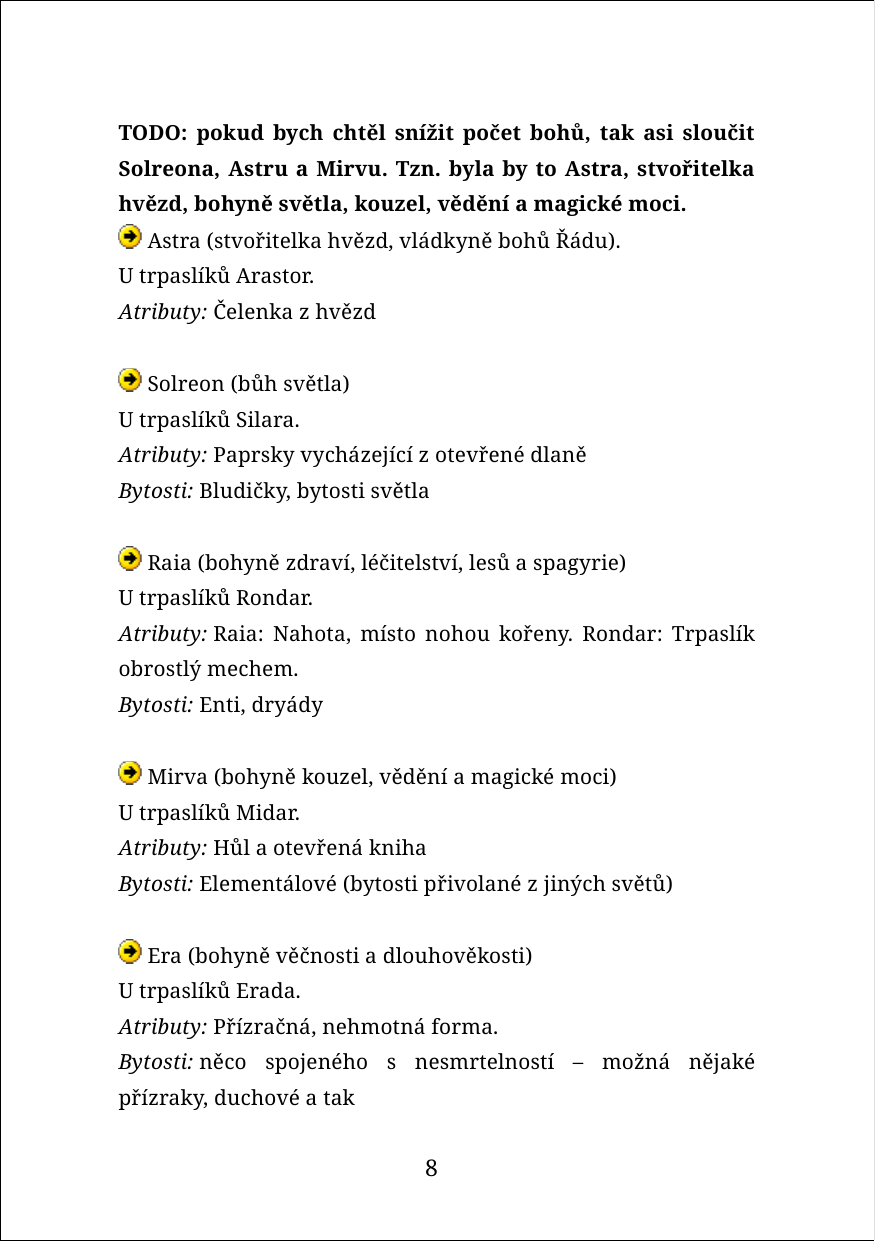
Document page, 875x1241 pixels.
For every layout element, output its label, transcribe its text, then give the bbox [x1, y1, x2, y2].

text TODO: pokud bych chtěl snížit počet bohů, tak asi sloučit Solreona, Astru a Mirvu. Tzn. byla by to Astra, stvořitelka hvězd, bohyně světla, kouzel, vědění a magické moci. Astra (stvořitelka hvězd, vládkyně bohů Řádu). U trpaslíků Arastor. Atributy: Čelenka z hvězd Solreon (bůh světla) U trpaslíků Silara. Atributy: Paprsky vycházející z otevřené dlaně Bytosti: Bludičky, bytosti světla Raia (bohyně zdraví, léčitelství, lesů a spagyrie) U trpaslíků Rondar. Atributy: Raia: Nahota, místo nohou kořeny. Rondar: Trpaslík obrostlý mechem. Bytosti: Enti, dryády Mirva (bohyně kouzel, vědění a magické moci) U trpaslíků Midar. Atributy: Hůl a otevřená kniha Bytosti: Elementálové (bytosti přivolané z jiných světů) Era (bohyně věčnosti a dlouhověkosti) U trpaslíků Erada. Atributy: Přízračná, nehmotná forma. Bytosti: něco spojeného s nesmrtelností – možná nějaké přízraky, duchové a tak [118, 118, 756, 1111]
picture [118, 368, 142, 392]
picture [118, 546, 142, 571]
picture [118, 761, 142, 785]
picture [118, 224, 142, 249]
picture [118, 939, 142, 964]
